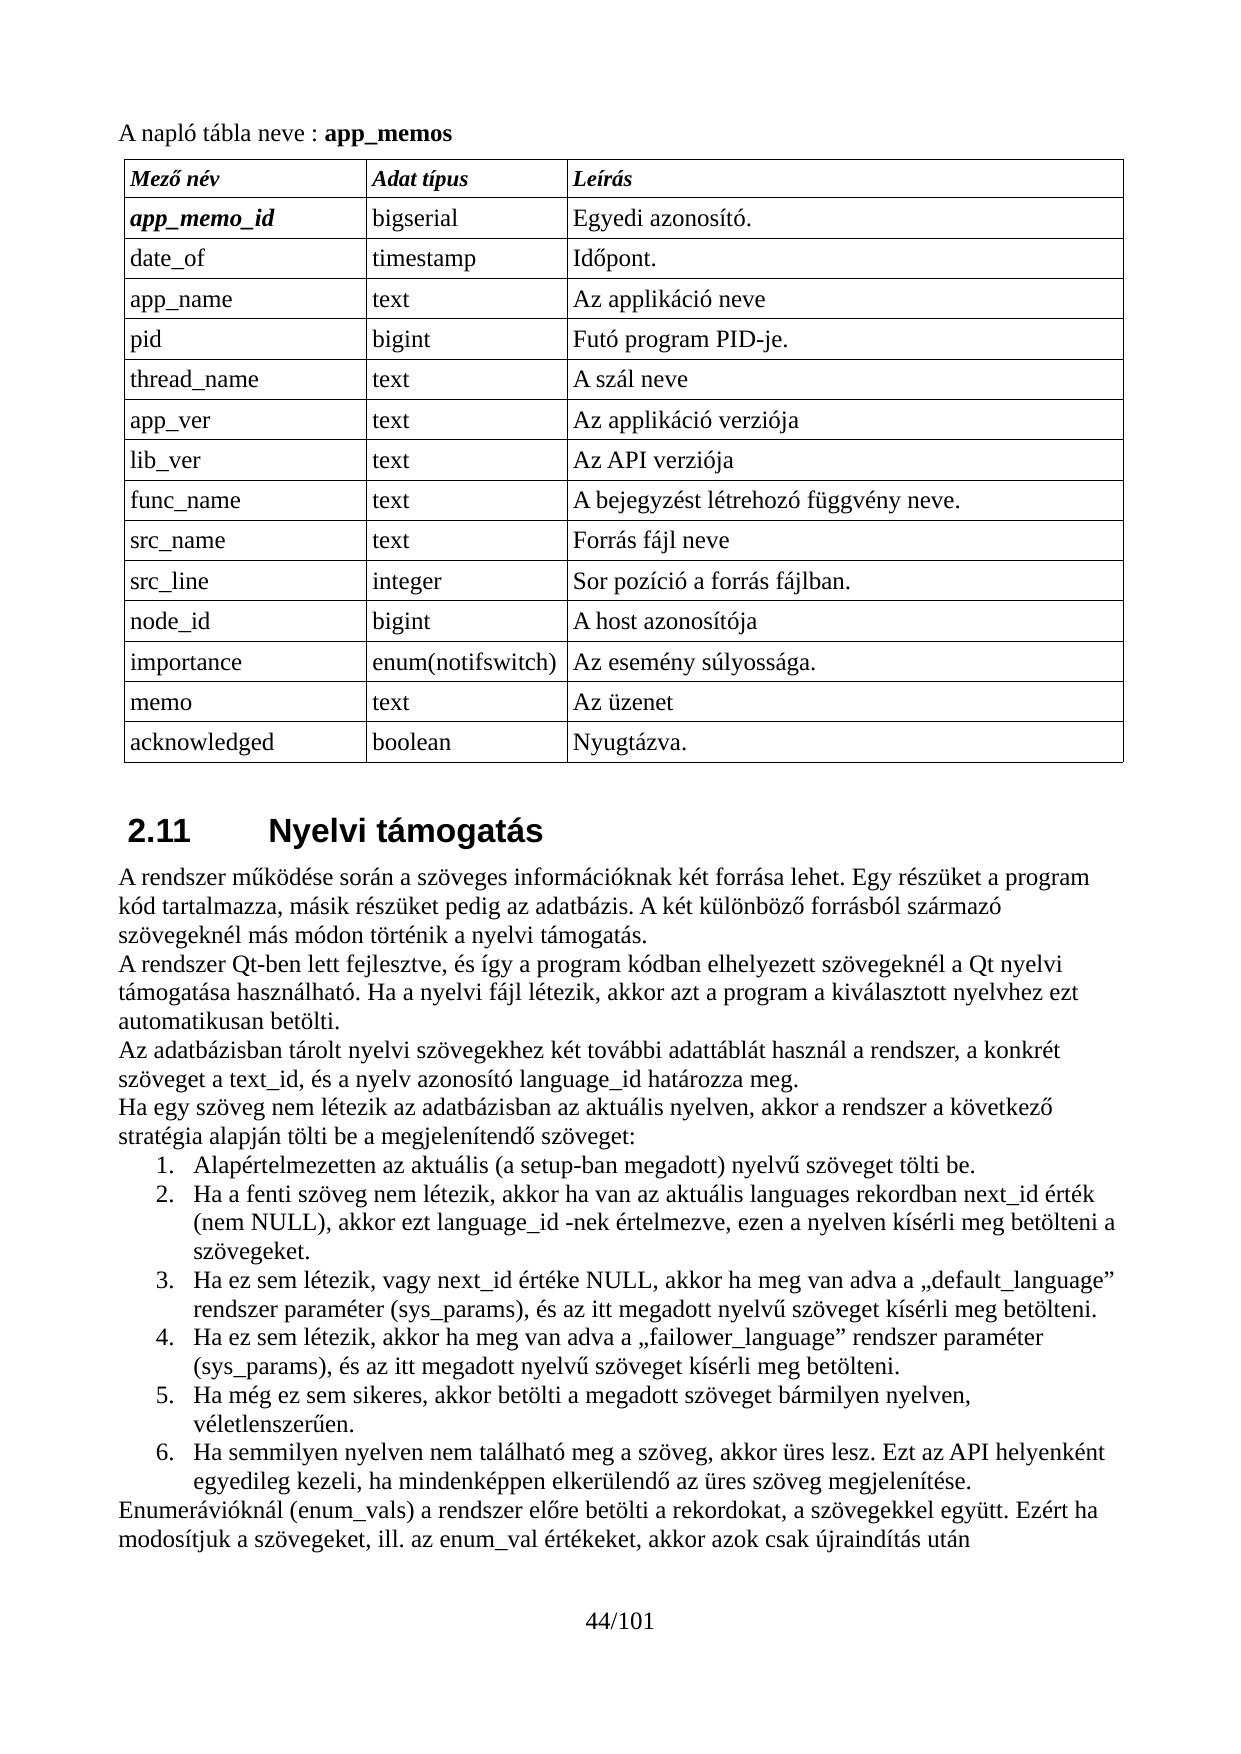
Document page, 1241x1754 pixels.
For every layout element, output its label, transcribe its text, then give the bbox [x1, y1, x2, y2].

table_cell src_name [125, 521, 366, 560]
table_cell enum(notifswitch) [367, 642, 567, 681]
table_cell text [367, 521, 567, 560]
table_cell A bejegyzést létrehozó függvény neve. [568, 481, 1123, 520]
list Ha még ez sem sikeres, akkor betölti a megadott szöveget bármilyen nyelven, véletlenszerűen. [156, 1380, 1122, 1437]
table_cell src_line [125, 561, 366, 600]
table_cell thread_name [125, 360, 366, 399]
table_cell text [367, 400, 567, 439]
table_cell Az üzenet [568, 682, 1123, 721]
table_cell text [367, 440, 567, 479]
text Az adatbázisban tárolt nyelvi szövegekhez két további adattáblát használ a rendszer, a konkrét szöveget a text_id, és a nyelv azonosító language_id határozza meg. [118, 1035, 1122, 1092]
table_cell Sor pozíció a forrás fájlban. [568, 561, 1123, 600]
table_header Mező név [125, 160, 366, 197]
text Enumerávióknál (enum_vals) a rendszer előre betölti a rekordokat, a szövegekkel együtt. Ezért ha modosítjuk a szövegeket, ill. az enum_val értékeket, akkor azok csak újraindítás után [118, 1495, 1122, 1552]
table_cell Futó program PID-je. [568, 319, 1123, 358]
table_header Adat típus [367, 160, 567, 197]
subtitle Nyelvi támogatás [118, 811, 1122, 850]
list Ha a fenti szöveg nem létezik, akkor ha van az aktuális languages rekordban next_id érték (nem NULL), akkor ezt language_id -nek értelmezve, ezen a nyelven kísérli meg betölteni a szövegeket. [156, 1179, 1122, 1265]
table_cell lib_ver [125, 440, 366, 479]
table_cell text [367, 481, 567, 520]
text A rendszer működése során a szöveges információknak két forrása lehet. Egy részüket a program kód tartalmazza, másik részüket pedig az adatbázis. A két különböző forrásból származó szövegeknél más módon történik a nyelvi támogatás. [118, 862, 1122, 949]
table_cell memo [125, 682, 366, 721]
table_cell app_ver [125, 400, 366, 439]
table_cell bigint [367, 601, 567, 641]
table_cell Forrás fájl neve [568, 521, 1123, 560]
table_cell Az applikáció neve [568, 279, 1123, 318]
table_cell text [367, 682, 567, 721]
table_cell integer [367, 561, 567, 600]
table_header Leírás [568, 160, 1123, 197]
table_cell Időpont. [568, 239, 1123, 278]
table_cell A szál neve [568, 360, 1123, 399]
list Ha semmilyen nyelven nem található meg a szöveg, akkor üres lesz. Ezt az API helyenként egyedileg kezeli, ha mindenképpen elkerülendő az üres szöveg megjelenítése. [156, 1437, 1122, 1495]
table_cell text [367, 279, 567, 318]
table_cell app_memo_id [125, 198, 366, 238]
table_cell app_name [125, 279, 366, 318]
table_cell text [367, 360, 567, 399]
table_cell bigserial [367, 198, 567, 238]
list Ha ez sem létezik, vagy next_id értéke NULL, akkor ha meg van adva a „default_language” rendszer paraméter (sys_params), és az itt megadott nyelvű szöveget kísérli meg betölteni. [156, 1265, 1122, 1322]
table_cell node_id [125, 601, 366, 641]
text Ha egy szöveg nem létezik az adatbázisban az aktuális nyelven, akkor a rendszer a következő stratégia alapján tölti be a megjelenítendő szöveget: [118, 1092, 1122, 1150]
table_cell acknowledged [125, 722, 366, 762]
table_cell Az applikáció verziója [568, 400, 1123, 439]
list Alapértelmezetten az aktuális (a setup-ban megadott) nyelvű szöveget tölti be. [156, 1150, 1122, 1179]
text A rendszer Qt-ben lett fejlesztve, és így a program kódban elhelyezett szövegeknél a Qt nyelvi támogatása használható. Ha a nyelvi fájl létezik, akkor azt a program a kiválasztott nyelvhez ezt automatikusan betölti. [118, 949, 1122, 1035]
table_cell Egyedi azonosító. [568, 198, 1123, 238]
table_cell importance [125, 642, 366, 681]
table_cell boolean [367, 722, 567, 762]
table_cell timestamp [367, 239, 567, 278]
table_cell Az API verziója [568, 440, 1123, 479]
table_cell bigint [367, 319, 567, 358]
table_cell A host azonosítója [568, 601, 1123, 641]
table_cell pid [125, 319, 366, 358]
table_cell func_name [125, 481, 366, 520]
table_cell Nyugtázva. [568, 722, 1123, 762]
list Ha ez sem létezik, akkor ha meg van adva a „failower_language” rendszer paraméter (sys_params), és az itt megadott nyelvű szöveget kísérli meg betölteni. [156, 1322, 1122, 1380]
text A napló tábla neve : app_memos [118, 118, 1122, 147]
table_cell date_of [125, 239, 366, 278]
table_cell Az esemény súlyossága. [568, 642, 1123, 681]
